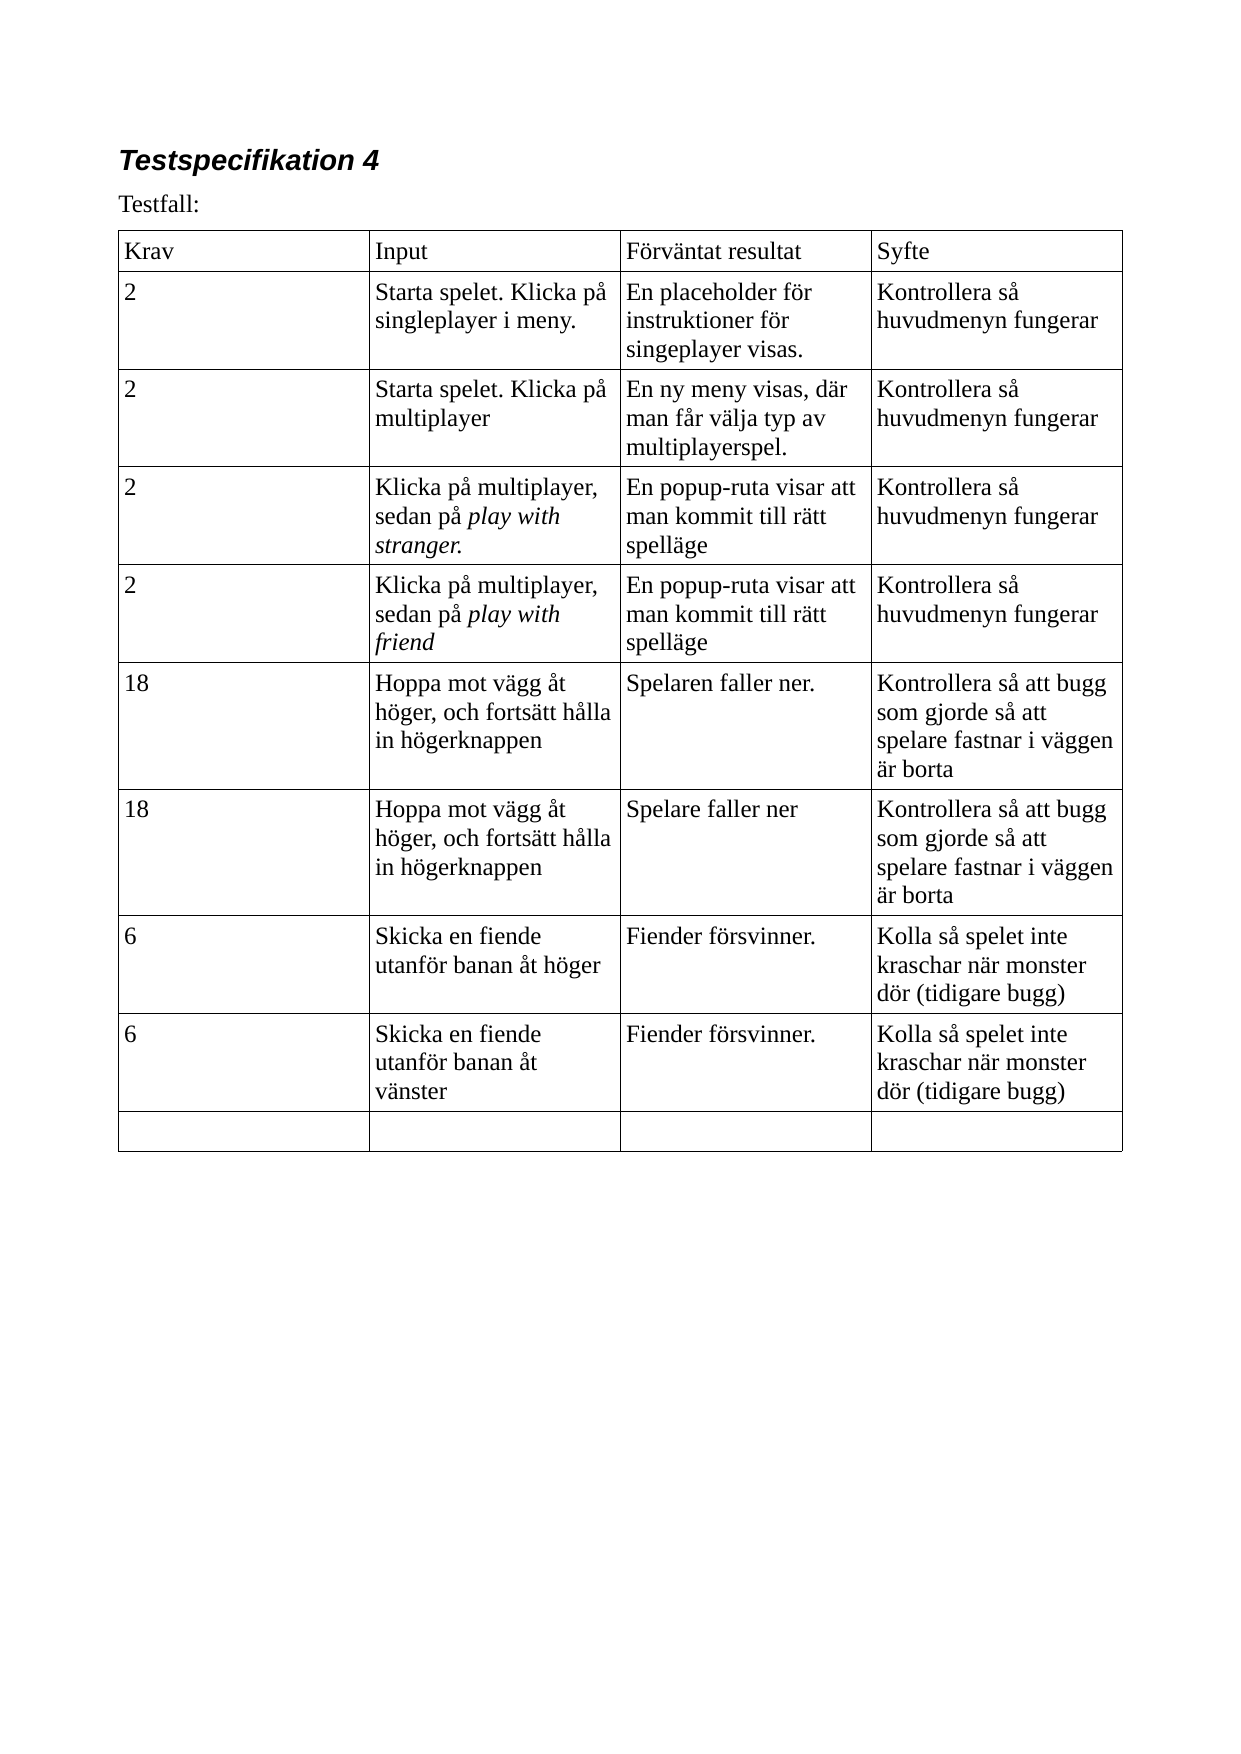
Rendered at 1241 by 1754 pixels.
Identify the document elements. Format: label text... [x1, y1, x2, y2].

table_cell 18 [119, 663, 369, 788]
table_cell [872, 1112, 1122, 1151]
table_cell Kontrollera så huvudmenyn fungerar [872, 565, 1122, 662]
text Testfall: [118, 189, 1122, 218]
table_cell Skicka en fiende utanför banan åt vänster [370, 1014, 620, 1111]
table_header Förväntat resultat [621, 231, 871, 271]
subtitle Testspecifikation 4 [118, 143, 1122, 177]
table_cell 2 [119, 565, 369, 662]
table_cell Fiender försvinner. [621, 1014, 871, 1111]
table_cell Spelare faller ner [621, 790, 871, 915]
table_cell Kontrollera så huvudmenyn fungerar [872, 272, 1122, 368]
table_cell Starta spelet. Klicka på multiplayer [370, 370, 620, 466]
table_cell 2 [119, 370, 369, 466]
table_cell [370, 1112, 620, 1151]
table_cell Hoppa mot vägg åt höger, och fortsätt hålla in högerknappen [370, 663, 620, 788]
table_cell [119, 1112, 369, 1151]
table_cell Fiender försvinner. [621, 916, 871, 1013]
table_cell [621, 1112, 871, 1151]
table_header Syfte [872, 231, 1122, 271]
table_cell En popup-ruta visar att man kommit till rätt spelläge [621, 467, 871, 564]
table_cell Kontrollera så att bugg som gjorde så att spelare fastnar i väggen är borta [872, 790, 1122, 915]
table_cell Kolla så spelet inte kraschar när monster dör (tidigare bugg) [872, 916, 1122, 1013]
table_cell En popup-ruta visar att man kommit till rätt spelläge [621, 565, 871, 662]
table_cell Spelaren faller ner. [621, 663, 871, 788]
table_cell 6 [119, 916, 369, 1013]
table_header Krav [119, 231, 369, 271]
table_cell 2 [119, 272, 369, 368]
table_cell En ny meny visas, där man får välja typ av multiplayerspel. [621, 370, 871, 466]
table_cell Kontrollera så huvudmenyn fungerar [872, 370, 1122, 466]
table_cell Kontrollera så huvudmenyn fungerar [872, 467, 1122, 564]
table_cell Klicka på multiplayer, sedan på play with friend [370, 565, 620, 662]
table_cell 18 [119, 790, 369, 915]
table_cell Hoppa mot vägg åt höger, och fortsätt hålla in högerknappen [370, 790, 620, 915]
table_cell En placeholder för instruktioner för singeplayer visas. [621, 272, 871, 368]
table_header Input [370, 231, 620, 271]
table_cell Skicka en fiende utanför banan åt höger [370, 916, 620, 1013]
table_cell 2 [119, 467, 369, 564]
table_cell Kontrollera så att bugg som gjorde så att spelare fastnar i väggen är borta [872, 663, 1122, 788]
table_cell Klicka på multiplayer, sedan på play with stranger. [370, 467, 620, 564]
table_cell 6 [119, 1014, 369, 1111]
table_cell Starta spelet. Klicka på singleplayer i meny. [370, 272, 620, 368]
table_cell Kolla så spelet inte kraschar när monster dör (tidigare bugg) [872, 1014, 1122, 1111]
